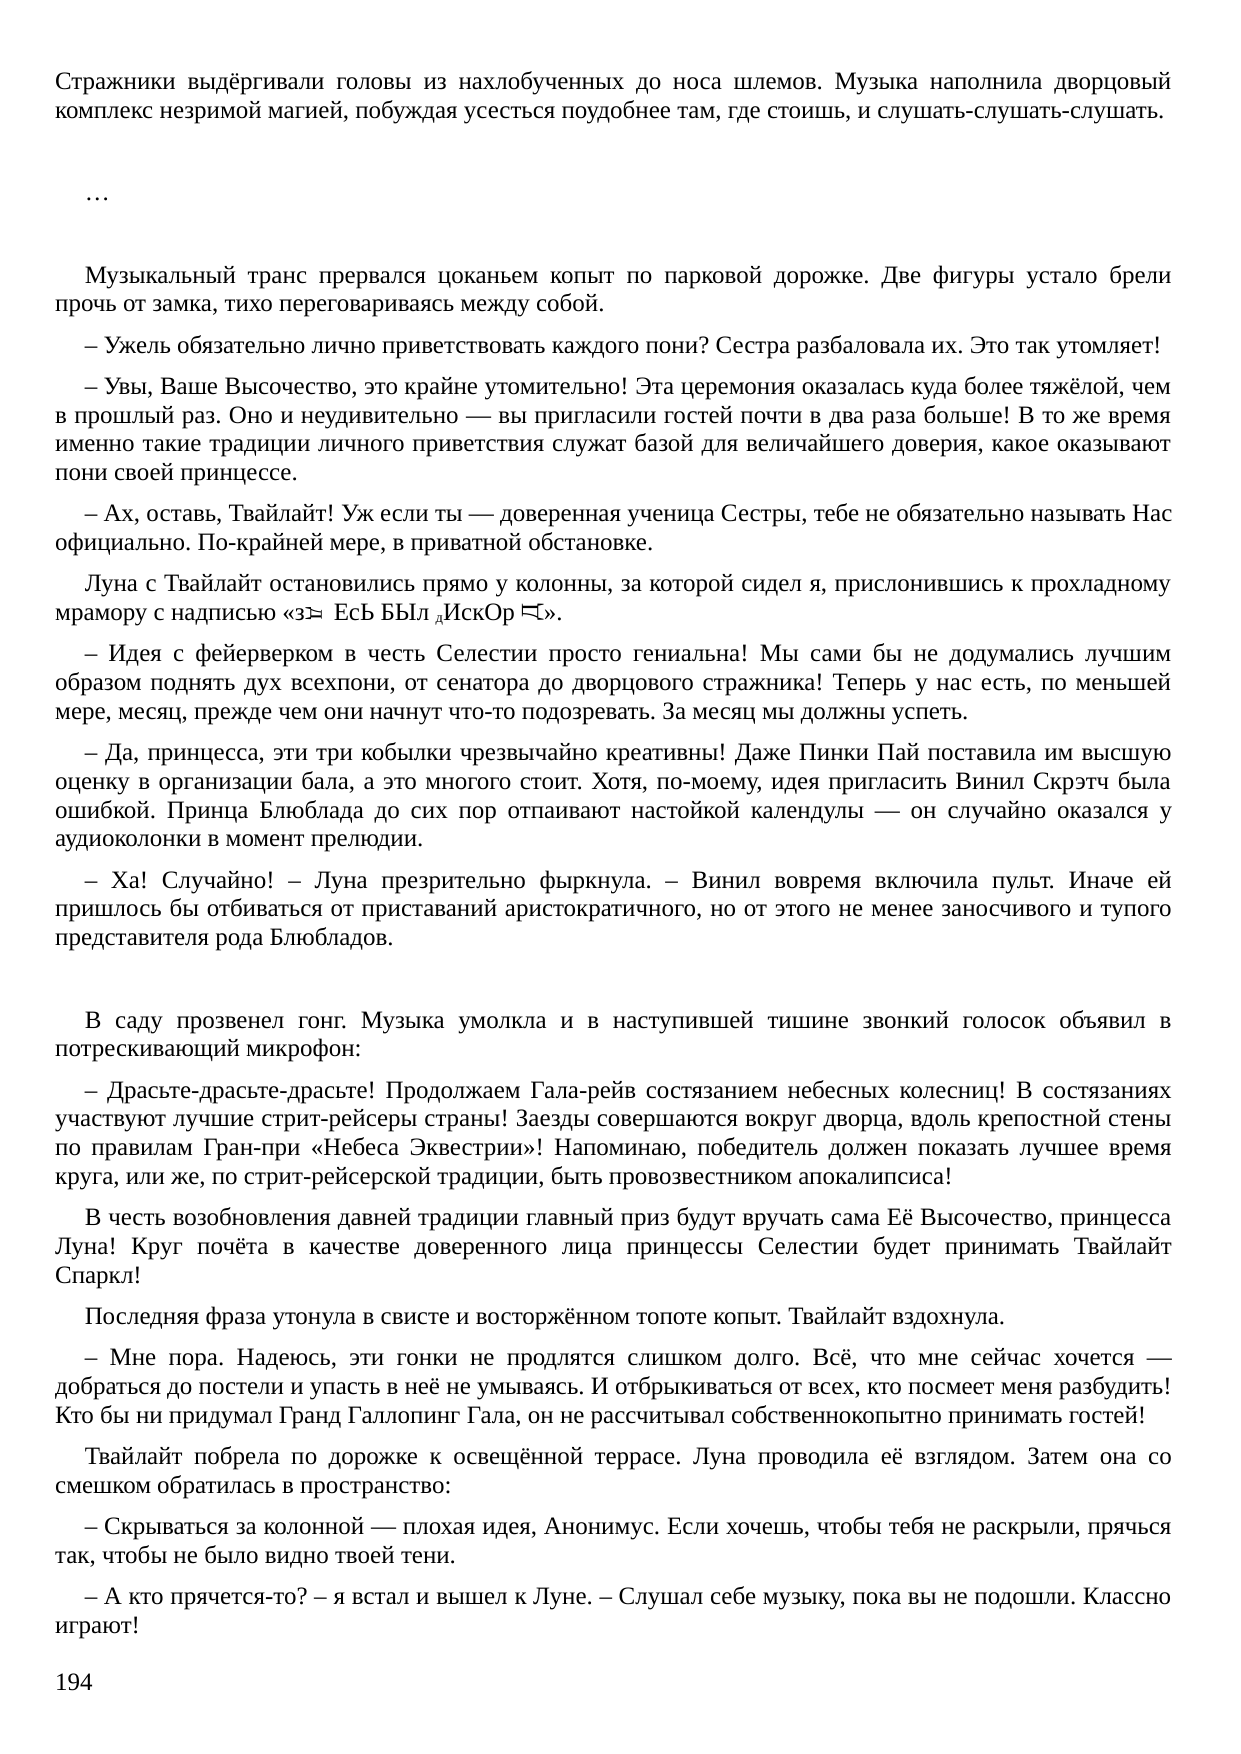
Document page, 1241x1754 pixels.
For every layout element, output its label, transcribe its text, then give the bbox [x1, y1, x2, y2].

text Последняя фраза утонула в свисте и восторжённом топоте копыт. Твайлайт вздохнула. [55, 1301, 1173, 1330]
text В саду прозвенел гонг. Музыка умолкла и в наступившей тишине звонкий голосок объявил в потрескивающий микрофон: [55, 1005, 1173, 1062]
text – Скрываться за колонной — плохая идея, Анонимус. Если хочешь, чтобы тебя не раскрыли, прячься так, чтобы не было видно твоей тени. [55, 1511, 1173, 1568]
text – А кто прячется-то? – я встал и вышел к Луне. – Слушал себе музыку, пока вы не подошли. Классно играют! [55, 1581, 1173, 1638]
text – Увы, Ваше Высочество, это крайне утомительно! Эта церемония оказалась куда более тяжёлой, чем в прошлый раз. Оно и неудивительно — вы пригласили гостей почти в два раза больше! В то же время именно такие традиции личного приветствия служат базой для величайшего доверия, какое оказывают пони своей принцессе. [55, 371, 1173, 486]
text Луна с Твайлайт остановились прямо у колонны, за которой сидел я, прислонившись к прохладному мрамору с надписью «здЕсЬ БЫл дИскОрД». [55, 568, 1173, 626]
text – Драсьте-драсьте-драсьте! Продолжаем Гала-рейв состязанием небесных колесниц! В состязаниях участвуют лучшие стрит-рейсеры страны! Заезды совершаются вокруг дворца, вдоль крепостной стены по правилам Гран-при «Небеса Эквестрии»! Напоминаю, победитель должен показать лучшее время круга, или же, по стрит-рейсерской традиции, быть провозвестником апокалипсиса! [55, 1075, 1173, 1190]
text – Ах, оставь, Твайлайт! Уж если ты — доверенная ученица Сестры, тебе не обязательно называть Нас официально. По-крайней мере, в приватной обстановке. [55, 498, 1173, 556]
text – Ужель обязательно лично приветствовать каждого пони? Сестра разбаловала их. Это так утомляет! [55, 330, 1173, 358]
text – Да, принцесса, эти три кобылки чрезвычайно креативны! Даже Пинки Пай поставила им высшую оценку в организации бала, а это многого стоит. Хотя, по-моему, идея пригласить Винил Скрэтч была ошибкой. Принца Блюблада до сих пор отпаивают настойкой календулы — он случайно оказался у аудиоколонки в момент прелюдии. [55, 737, 1173, 852]
text – Ха! Случайно! – Луна презрительно фыркнула. – Винил вовремя включила пульт. Иначе ей пришлось бы отбиваться от приставаний аристократичного, но от этого не менее заносчивого и тупого представителя рода Блюбладов. [55, 865, 1173, 951]
text Стражники выдёргивали головы из нахлобученных до носа шлемов. Музыка наполнила дворцовый комплекс незримой магией, побуждая усесться поудобнее там, где стоишь, и слушать-слушать-слушать. [55, 66, 1173, 123]
text В честь возобновления давней традиции главный приз будут вручать сама Её Высочество, принцесса Луна! Круг почёта в качестве доверенного лица принцессы Селестии будет принимать Твайлайт Спаркл! [55, 1202, 1173, 1288]
text Твайлайт побрела по дорожке к освещённой террасе. Луна проводила её взглядом. Затем она со смешком обратилась в пространство: [55, 1441, 1173, 1498]
text – Идея с фейерверком в честь Селестии просто гениальна! Мы сами бы не додумались лучшим образом поднять дух всехпони, от сенатора до дворцового стражника! Теперь у нас есть, по меньшей мере, месяц, прежде чем они начнут что-то подозревать. За месяц мы должны успеть. [55, 638, 1173, 725]
text Музыкальный транс прервался цоканьем копыт по парковой дорожке. Две фигуры устало брели прочь от замка, тихо переговариваясь между собой. [55, 260, 1173, 317]
text – Мне пора. Надеюсь, эти гонки не продлятся слишком долго. Всё, что мне сейчас хочется — добраться до постели и упасть в неё не умываясь. И отбрыкиваться от всех, кто посмеет меня разбудить! Кто бы ни придумал Гранд Галлопинг Гала, он не рассчитывал собственнокопытно принимать гостей! [55, 1342, 1173, 1428]
text … [55, 177, 1173, 206]
